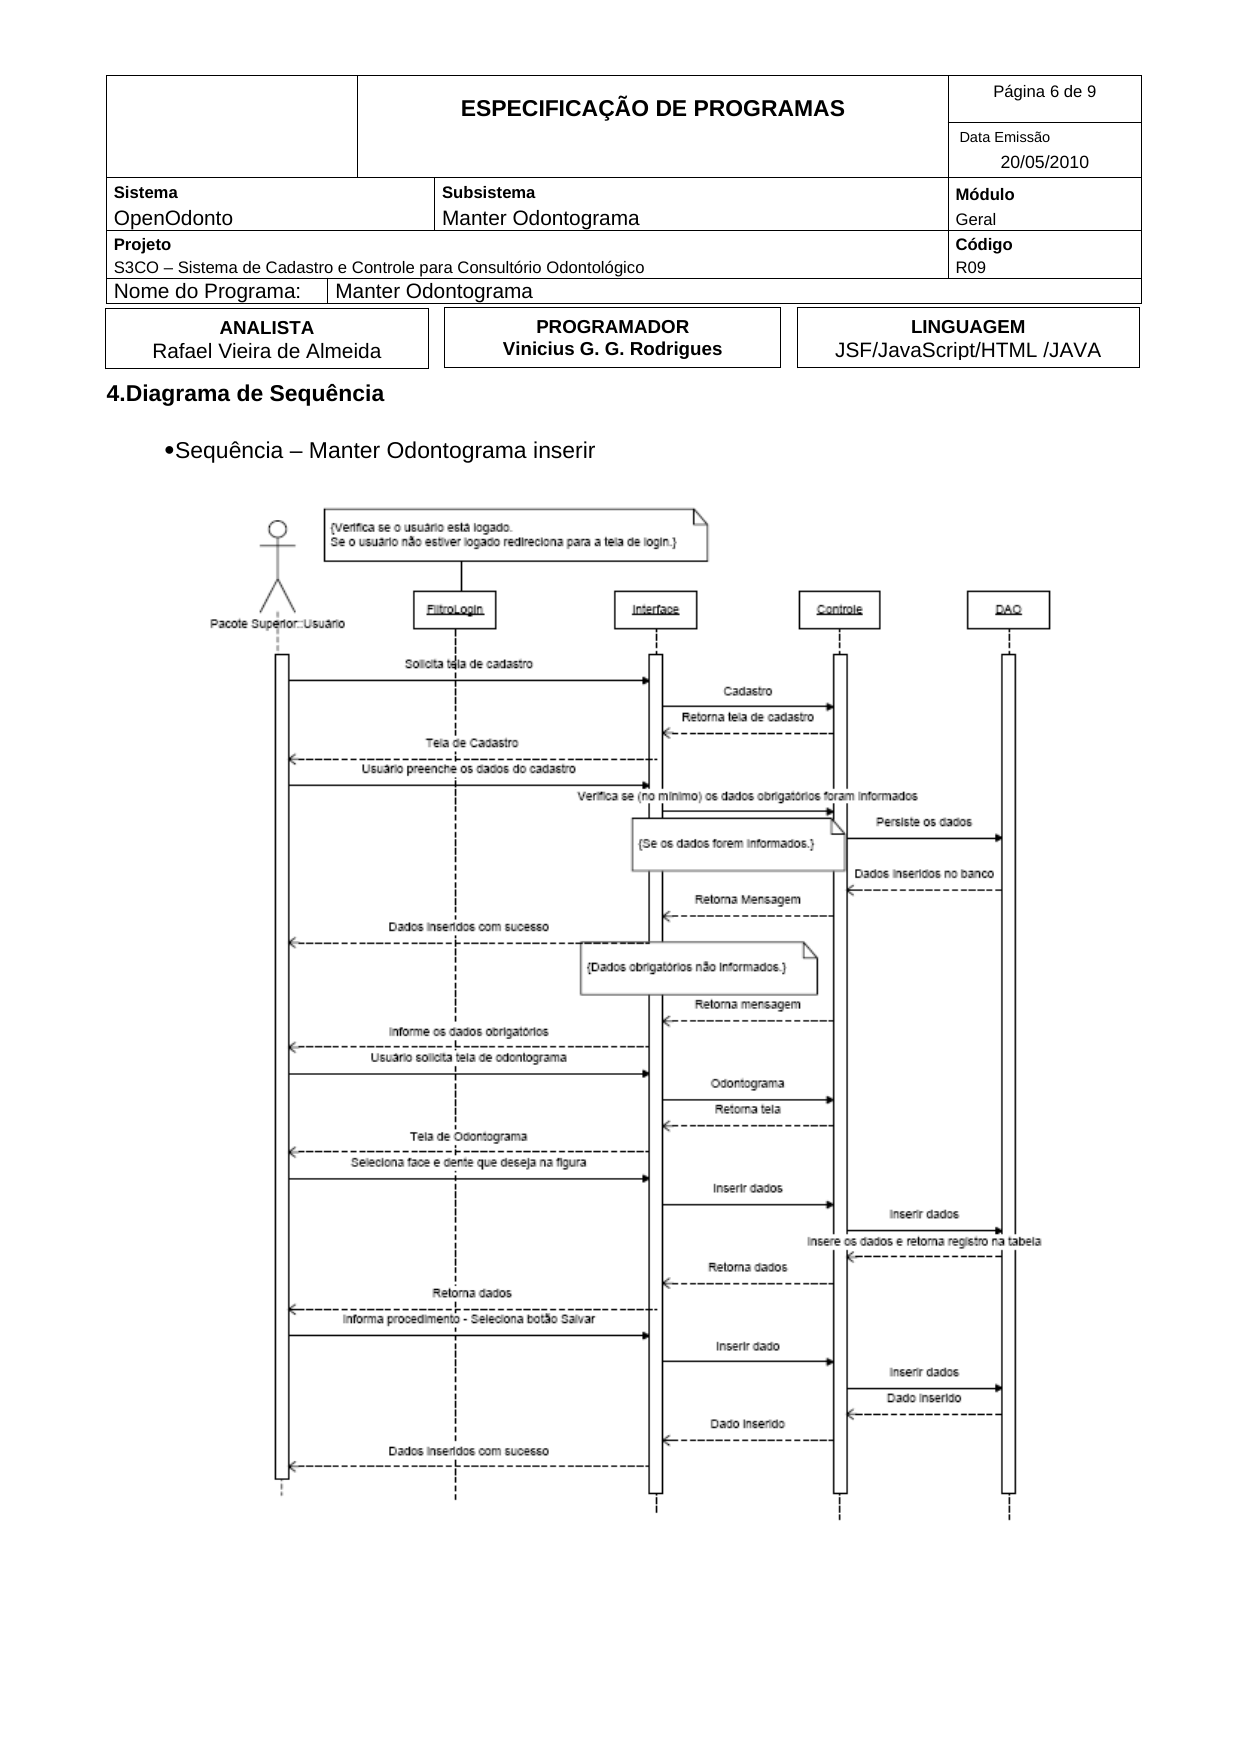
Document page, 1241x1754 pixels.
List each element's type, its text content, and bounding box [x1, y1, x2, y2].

list Sequência – Manter Odontograma inserir [165, 437, 1151, 463]
subtitle Diagrama de Sequência [106, 380, 1151, 406]
picture [200, 463, 1058, 1526]
